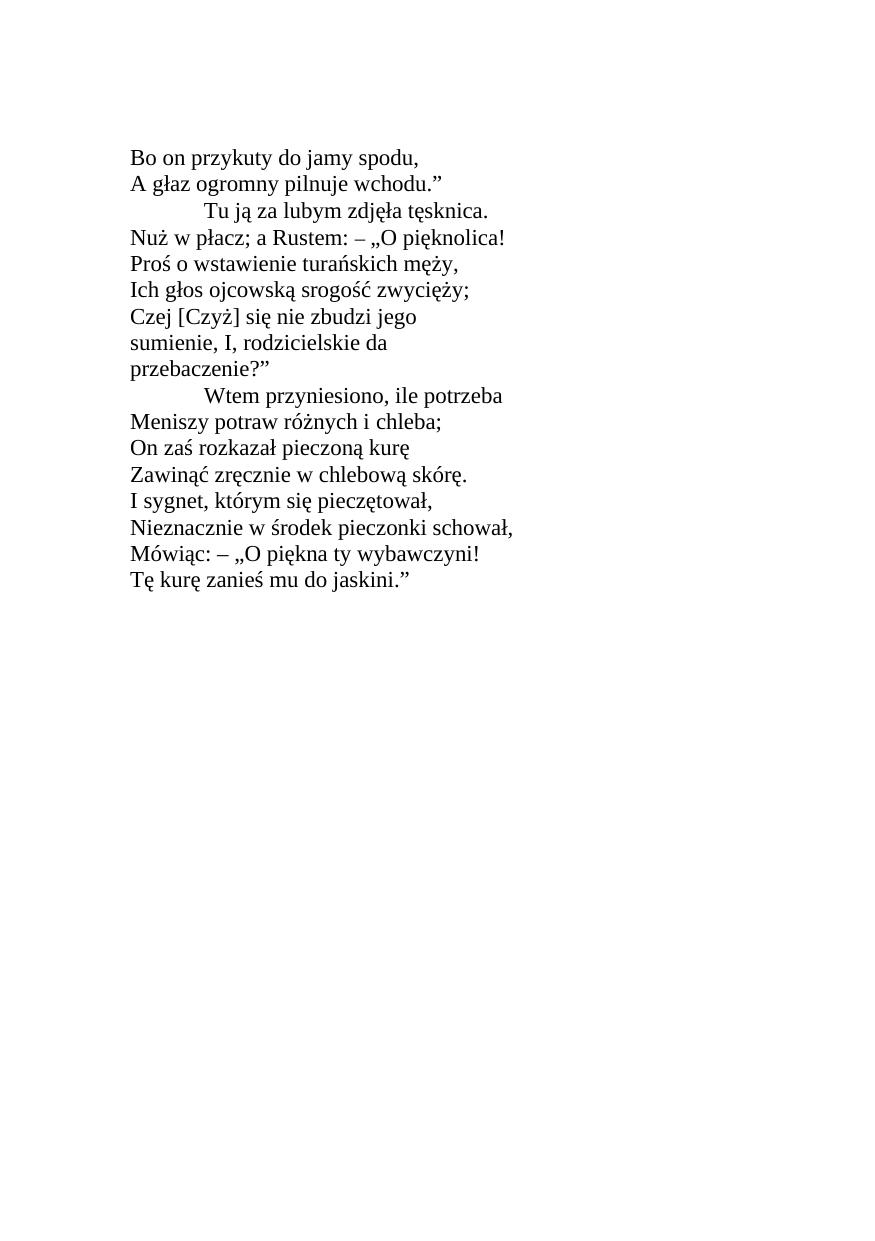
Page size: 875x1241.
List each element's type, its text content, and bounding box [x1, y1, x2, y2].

text Tę kurę zanieś mu do jaskini.” [130, 566, 757, 593]
text Ich głos ojcowską srogość zwycięży; Czej [Czyż] się nie zbudzi jego sumienie, I, rodzicielskie da przebaczenie?” [130, 276, 511, 382]
text Tu ją za lubym zdjęła tęsknica. Nuż w płacz; a Rustem: – „O pięknolica! Proś o wstawienie turańskich męży, [130, 197, 507, 276]
text Bo on przykuty do jamy spodu, [130, 144, 757, 171]
text A głaz ogromny pilnuje wchodu.” [130, 171, 757, 197]
text On zaś rozkazał pieczoną kurę Zawinąć zręcznie w chlebową skórę. I sygnet, którym się pieczętował, [130, 434, 469, 513]
text Wtem przyniesiono, ile potrzeba Meniszy potraw różnych i chleba; [130, 382, 504, 434]
text Nieznacznie w środek pieczonki schował, Mówiąc: – „O piękna ty wybawczyni! [130, 513, 515, 566]
